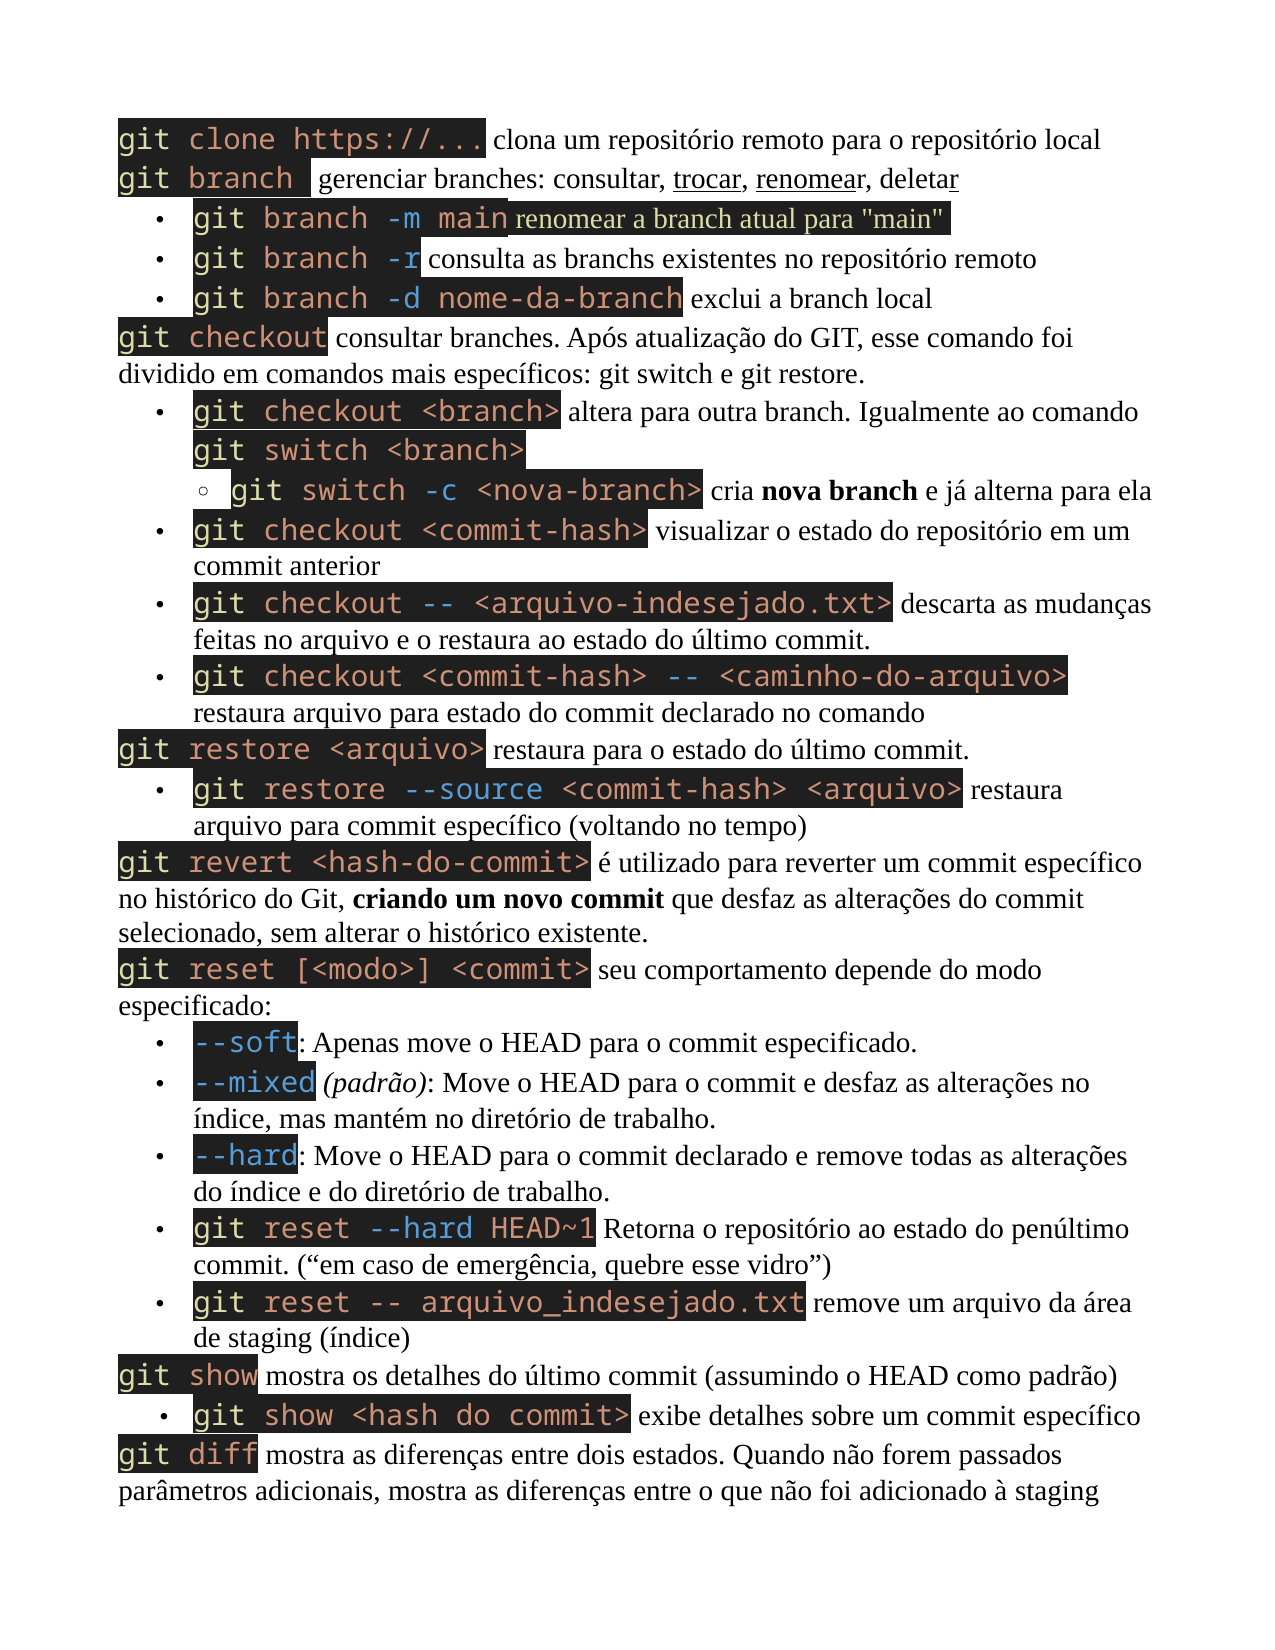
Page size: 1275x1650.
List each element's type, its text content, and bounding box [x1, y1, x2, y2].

text git diff mostra as diferenças entre dois estados. Quando não forem passados parâmetros adicionais, mostra as diferenças entre o que não foi adicionado à staging [118, 1433, 1181, 1507]
list git branch -d nome-da-branch exclui a branch local [156, 277, 1157, 317]
list git reset --hard HEAD~1 Retorna o repositório ao estado do penúltimo commit. (“em caso de emergência, quebre esse vidro”) [156, 1208, 1157, 1281]
text git checkout consultar branches. Após atualização do GIT, esse comando foi dividido em comandos mais específicos: git switch e git restore. [118, 317, 1157, 390]
text git branch gerenciar branches: consultar, trocar, renomear, deletar [118, 158, 1157, 197]
list git reset -- arquivo_indesejado.txt remove um arquivo da área de staging (índice) [156, 1281, 1157, 1354]
text git clone https://... clona um repositório remoto para o repositório local [118, 118, 1157, 158]
list git restore --source <commit-hash> <arquivo> restaura arquivo para commit específico (voltando no tempo) [156, 768, 1157, 841]
text git show mostra os detalhes do último commit (assumindo o HEAD como padrão) [118, 1354, 1181, 1394]
list git switch -c <nova-branch> cria nova branch e já alterna para ela [193, 469, 1157, 509]
list git show <hash do commit> exibe detalhes sobre um commit específico [159, 1394, 1181, 1433]
text git restore <arquivo> restaura para o estado do último commit. [118, 728, 1157, 768]
list --soft: Apenas move o HEAD para o commit especificado. [156, 1021, 1157, 1061]
list git checkout <commit-hash> -- <caminho-do-arquivo> restaura arquivo para estado do commit declarado no comando [156, 655, 1157, 728]
list git checkout <branch> altera para outra branch. Igualmente ao comando git switch <branch> [156, 390, 1157, 469]
text git revert <hash-do-commit> é utilizado para reverter um commit específico no histórico do Git, criando um novo commit que desfaz as alterações do commit selecionado, sem alterar o histórico existente. [118, 841, 1157, 948]
list git branch -m main renomear a branch atual para "main" [156, 197, 1157, 237]
list --mixed (padrão): Move o HEAD para o commit e desfaz as alterações no índice, mas mantém no diretório de trabalho. [156, 1061, 1157, 1134]
list git checkout <commit-hash> visualizar o estado do repositório em um commit anterior [156, 509, 1157, 582]
text git reset [<modo>] <commit> seu comportamento depende do modo especificado: [118, 948, 1181, 1021]
list git branch -r consulta as branchs existentes no repositório remoto [156, 237, 1157, 277]
list --hard: Move o HEAD para o commit declarado e remove todas as alterações do índice e do diretório de trabalho. [156, 1134, 1157, 1208]
list git checkout -- <arquivo-indesejado.txt> descarta as mudanças feitas no arquivo e o restaura ao estado do último commit. [156, 582, 1157, 655]
